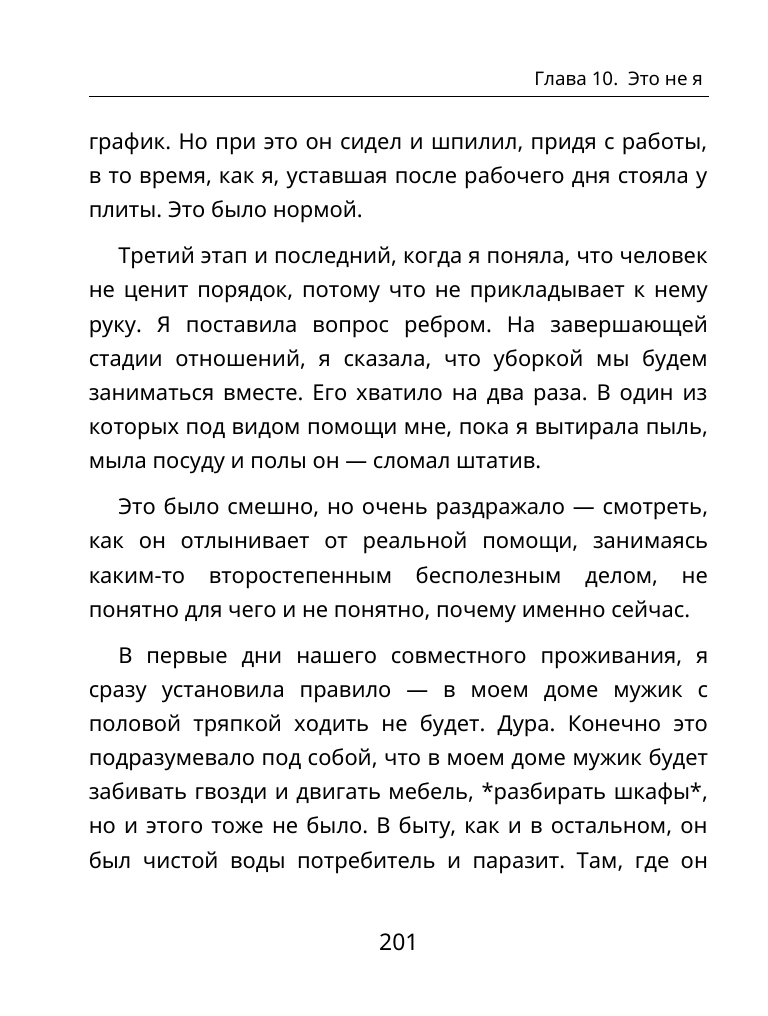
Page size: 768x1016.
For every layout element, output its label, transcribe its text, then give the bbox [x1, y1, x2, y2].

text Третий этап и последний, когда я поняла, что человек не ценит порядок, потому что не прикладывает к нему руку. Я поставила вопрос ребром. На завершающей стадии отношений, я сказала, что уборкой мы будем заниматься вместе. Его хватило на два раза. В один из которых под видом помощи мне, пока я вытирала пыль, мыла посуду и полы он — сломал штатив. [88, 240, 709, 475]
text график. Но при это он сидел и шпилил, придя с работы, в то время, как я, уставшая после рабочего дня стояла у плиты. Это было нормой. [88, 126, 709, 224]
text Это было смешно, но очень раздражало — смотреть, как он отлынивает от реальной помощи, занимаясь каким-то второстепенным бесполезным делом, не понятно для чего и не понятно, почему именно сейчас. [88, 491, 709, 623]
text В первые дни нашего совместного проживания, я сразу установила правило — в моем доме мужик с половой тряпкой ходить не будет. Дура. Конечно это подразумевало под собой, что в моем доме мужик будет забивать гвозди и двигать мебель, *разбирать шкафы*, но и этого тоже не было. В быту, как и в остальном, он был чистой воды потребитель и паразит. Там, где он [88, 640, 709, 874]
